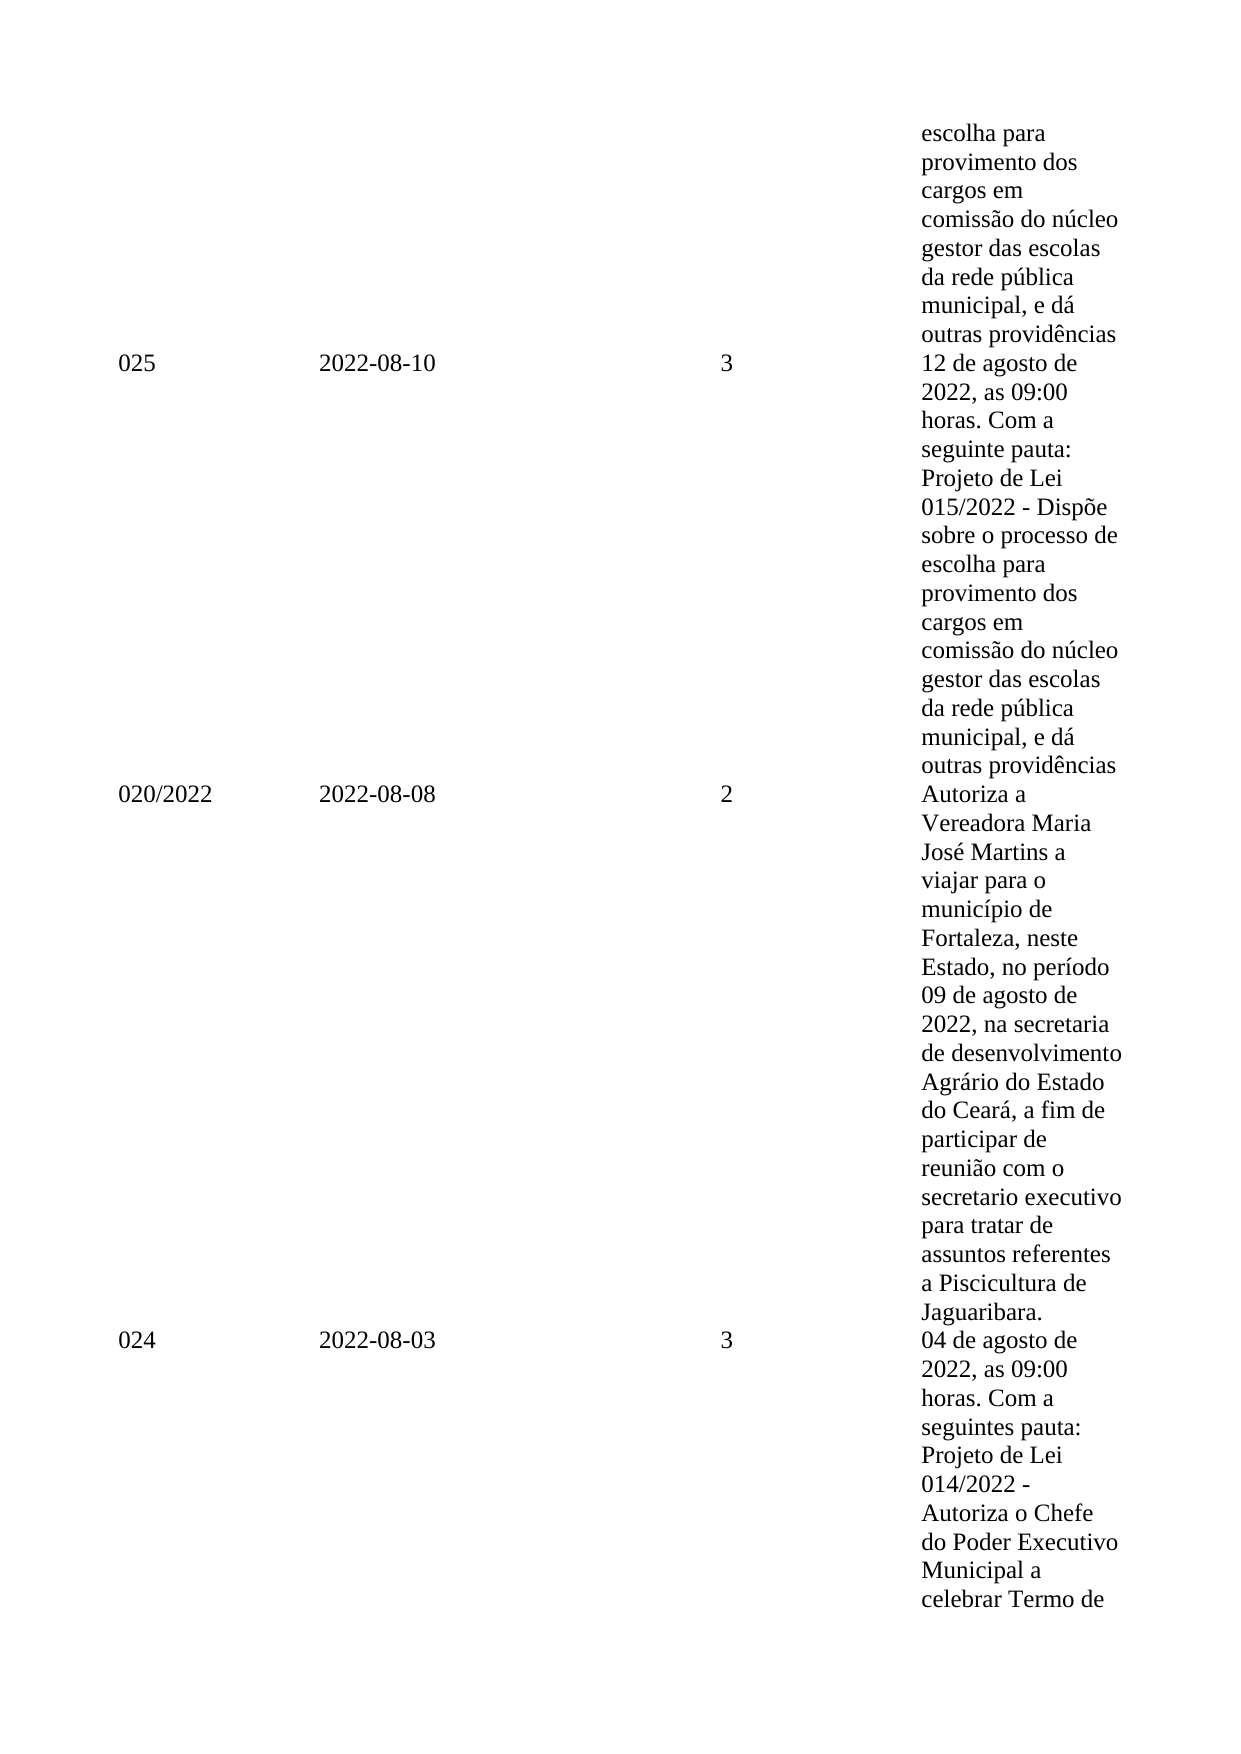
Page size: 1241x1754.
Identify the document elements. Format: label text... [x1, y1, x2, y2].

table_cell escolha para provimento dos cargos em comissão do núcleo gestor das escolas da rede pública municipal, e dá outras providências [921, 118, 1122, 348]
table_cell 04 de agosto de 2022, as 09:00 horas. Com a seguintes pauta: Projeto de Lei 014/2022 - Autoriza o Chefe do Poder Executivo Municipal a celebrar Termo de [921, 1326, 1122, 1613]
table_cell 12 de agosto de 2022, as 09:00 horas. Com a seguinte pauta: Projeto de Lei 015/2022 - Dispõe sobre o processo de escolha para provimento dos cargos em comissão do núcleo gestor das escolas da rede pública municipal, e dá outras providências [921, 348, 1122, 779]
table_cell [520, 118, 720, 348]
table_cell [520, 1326, 720, 1613]
table_cell [520, 779, 720, 1326]
table_cell 2 [720, 779, 921, 1326]
table_cell 025 [118, 348, 319, 779]
table_cell 3 [720, 348, 921, 779]
table_cell [319, 118, 519, 348]
table_cell 2022-08-10 [319, 348, 519, 779]
table_cell 3 [720, 1326, 921, 1613]
table_cell Autoriza a Vereadora Maria José Martins a viajar para o município de Fortaleza, neste Estado, no período 09 de agosto de 2022, na secretaria de desenvolvimento Agrário do Estado do Ceará, a fim de participar de reunião com o secretario executivo para tratar de assuntos referentes a Piscicultura de Jaguaribara. [921, 779, 1122, 1326]
table_cell [520, 348, 720, 779]
table_cell 024 [118, 1326, 319, 1613]
table_cell 020/2022 [118, 779, 319, 1326]
table_cell [720, 118, 921, 348]
table_cell 2022-08-03 [319, 1326, 519, 1613]
table_cell [118, 118, 319, 348]
table_cell 2022-08-08 [319, 779, 519, 1326]
